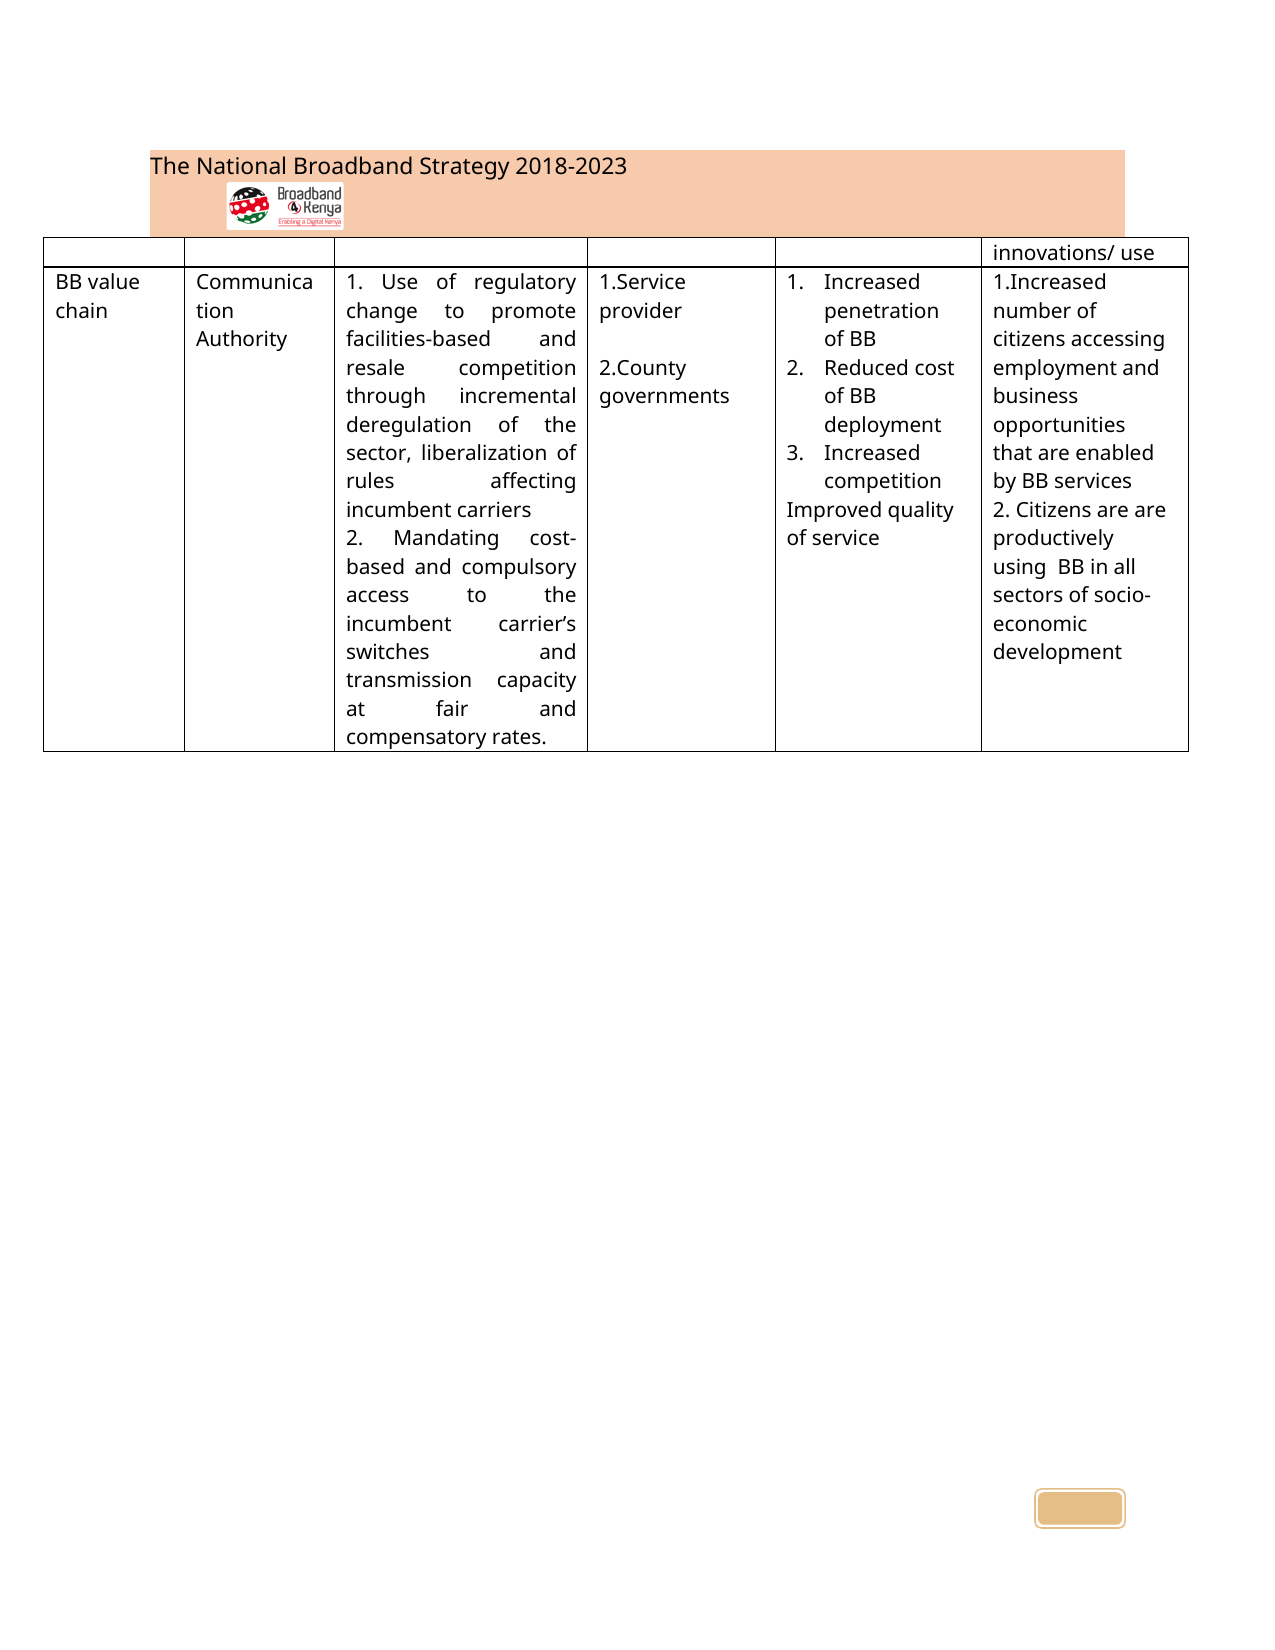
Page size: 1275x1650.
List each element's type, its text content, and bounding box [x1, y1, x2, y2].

table_cell [185, 238, 334, 266]
table_cell [776, 238, 981, 266]
table_cell [335, 238, 587, 266]
picture [226, 182, 344, 230]
table_cell [588, 238, 775, 266]
table_cell 1.Service provider 2.County governments [588, 268, 775, 751]
table_cell Communication Authority [185, 268, 334, 751]
table_cell BB value chain [44, 268, 184, 751]
table_cell innovations/ use [982, 238, 1188, 266]
table_cell Increased penetration of BB Reduced cost of BB deployment Increased competition Improved quality of service [776, 268, 981, 751]
table_cell 1.Increased number of citizens accessing employment and business opportunities that are enabled by BB services 2. Citizens are are productively using BB in all sectors of socio-economic development [982, 268, 1188, 751]
table_cell 1. Use of regulatory change to promote facilities-based and resale competition through incremental deregulation of the sector, liberalization of rules affecting incumbent carriers 2. Mandating cost-based and compulsory access to the incumbent carrier’s switches and transmission capacity at fair and compensatory rates. [335, 268, 587, 751]
table_cell [44, 238, 184, 266]
